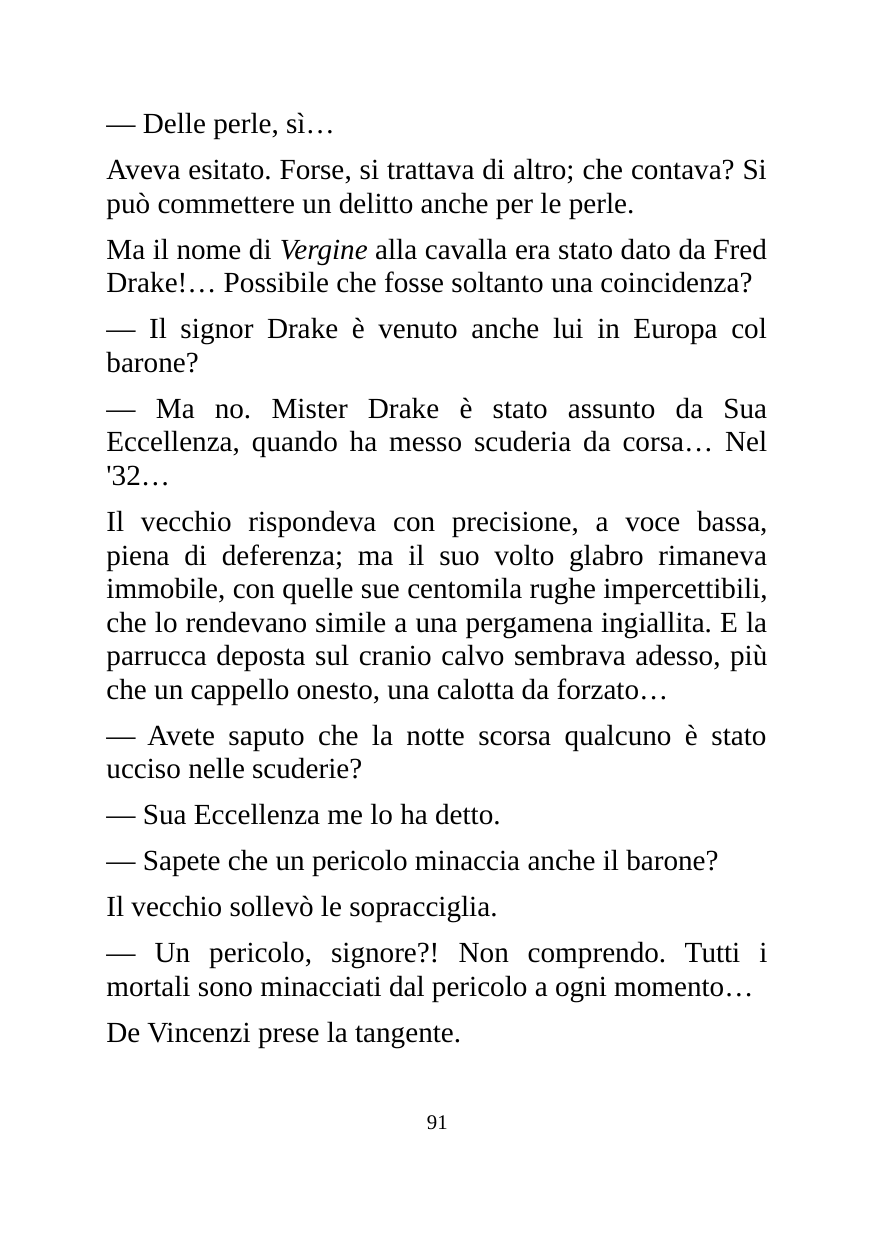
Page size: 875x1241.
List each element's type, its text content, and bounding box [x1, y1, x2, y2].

text De Vincenzi prese la tangente. [106, 1015, 768, 1049]
text Il vecchio sollevò le sopracciglia. [106, 889, 768, 923]
text — Un pericolo, signore?! Non comprendo. Tutti i mortali sono minacciati dal pericolo a ogni momento… [106, 936, 768, 1003]
text Aveva esitato. Forse, si trattava di altro; che contava? Si può commettere un delitto anche per le perle. [106, 152, 768, 219]
text — Sapete che un pericolo minaccia anche il barone? [106, 843, 768, 877]
text — Avete saputo che la notte scorsa qualcuno è stato ucciso nelle scuderie? [106, 718, 768, 785]
text — Sua Eccellenza me lo ha detto. [106, 797, 768, 831]
text — Delle perle, sì… [106, 106, 768, 140]
text — Il signor Drake è venuto anche lui in Europa col barone? [106, 311, 768, 378]
text — Ma no. Mister Drake è stato assunto da Sua Eccellenza, quando ha messo scuderia da corsa… Nel '32… [106, 391, 768, 492]
text Ma il nome di Vergine alla cavalla era stato dato da Fred Drake!… Possibile che fosse soltanto una coincidenza? [106, 232, 768, 299]
text Il vecchio rispondeva con precisione, a voce bassa, piena di deferenza; ma il suo volto glabro rimaneva immobile, con quelle sue centomila rughe impercettibili, che lo rendevano simile a una pergamena ingiallita. E la parrucca deposta sul cranio calvo sembrava adesso, più che un cappello onesto, una calotta da forzato… [106, 504, 768, 705]
